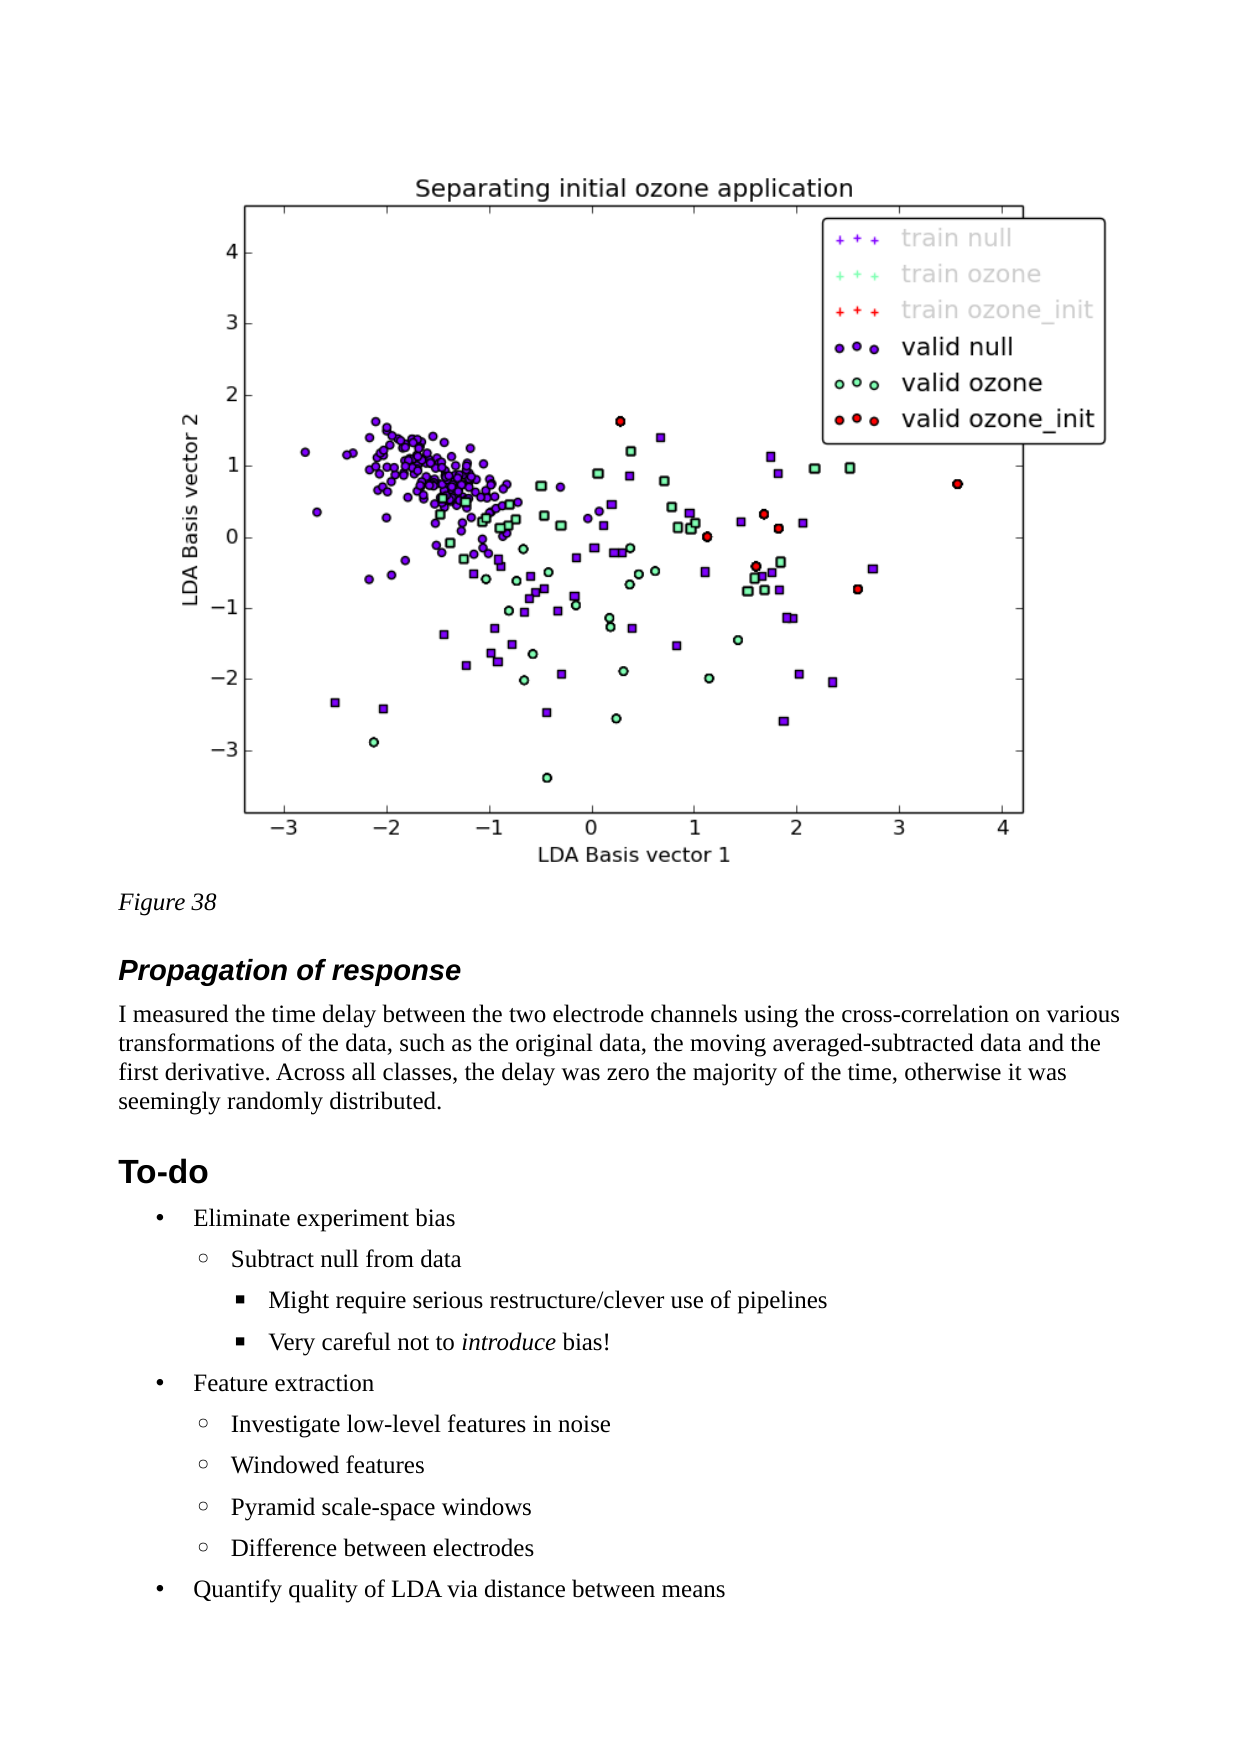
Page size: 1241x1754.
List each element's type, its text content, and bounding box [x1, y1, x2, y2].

list Eliminate experiment bias [156, 1203, 1122, 1232]
text I measured the time delay between the two electrode channels using the cross-correlation on various transformations of the data, such as the original data, the moving averaged-subtracted data and the first derivative. Across all classes, the delay was zero the majority of the time, otherwise it was seemingly randomly distributed. [118, 999, 1122, 1114]
list Windowed features [193, 1451, 1122, 1479]
list Subtract null from data [193, 1244, 1122, 1273]
list Feature extraction [156, 1368, 1122, 1397]
text Figure 38 [118, 888, 1122, 916]
subtitle Propagation of response [118, 953, 1122, 987]
list Quantify quality of LDA via distance between means [156, 1574, 1122, 1603]
list Pyramid scale-space windows [193, 1492, 1122, 1521]
list Investigate low-level features in noise [193, 1409, 1122, 1438]
list Difference between electrodes [193, 1533, 1122, 1562]
list Might require serious restructure/clever use of pipelines [231, 1286, 1122, 1314]
list Very careful not to introduce bias! [231, 1327, 1122, 1356]
picture [118, 130, 1123, 888]
subtitle To-do [118, 1152, 1122, 1191]
